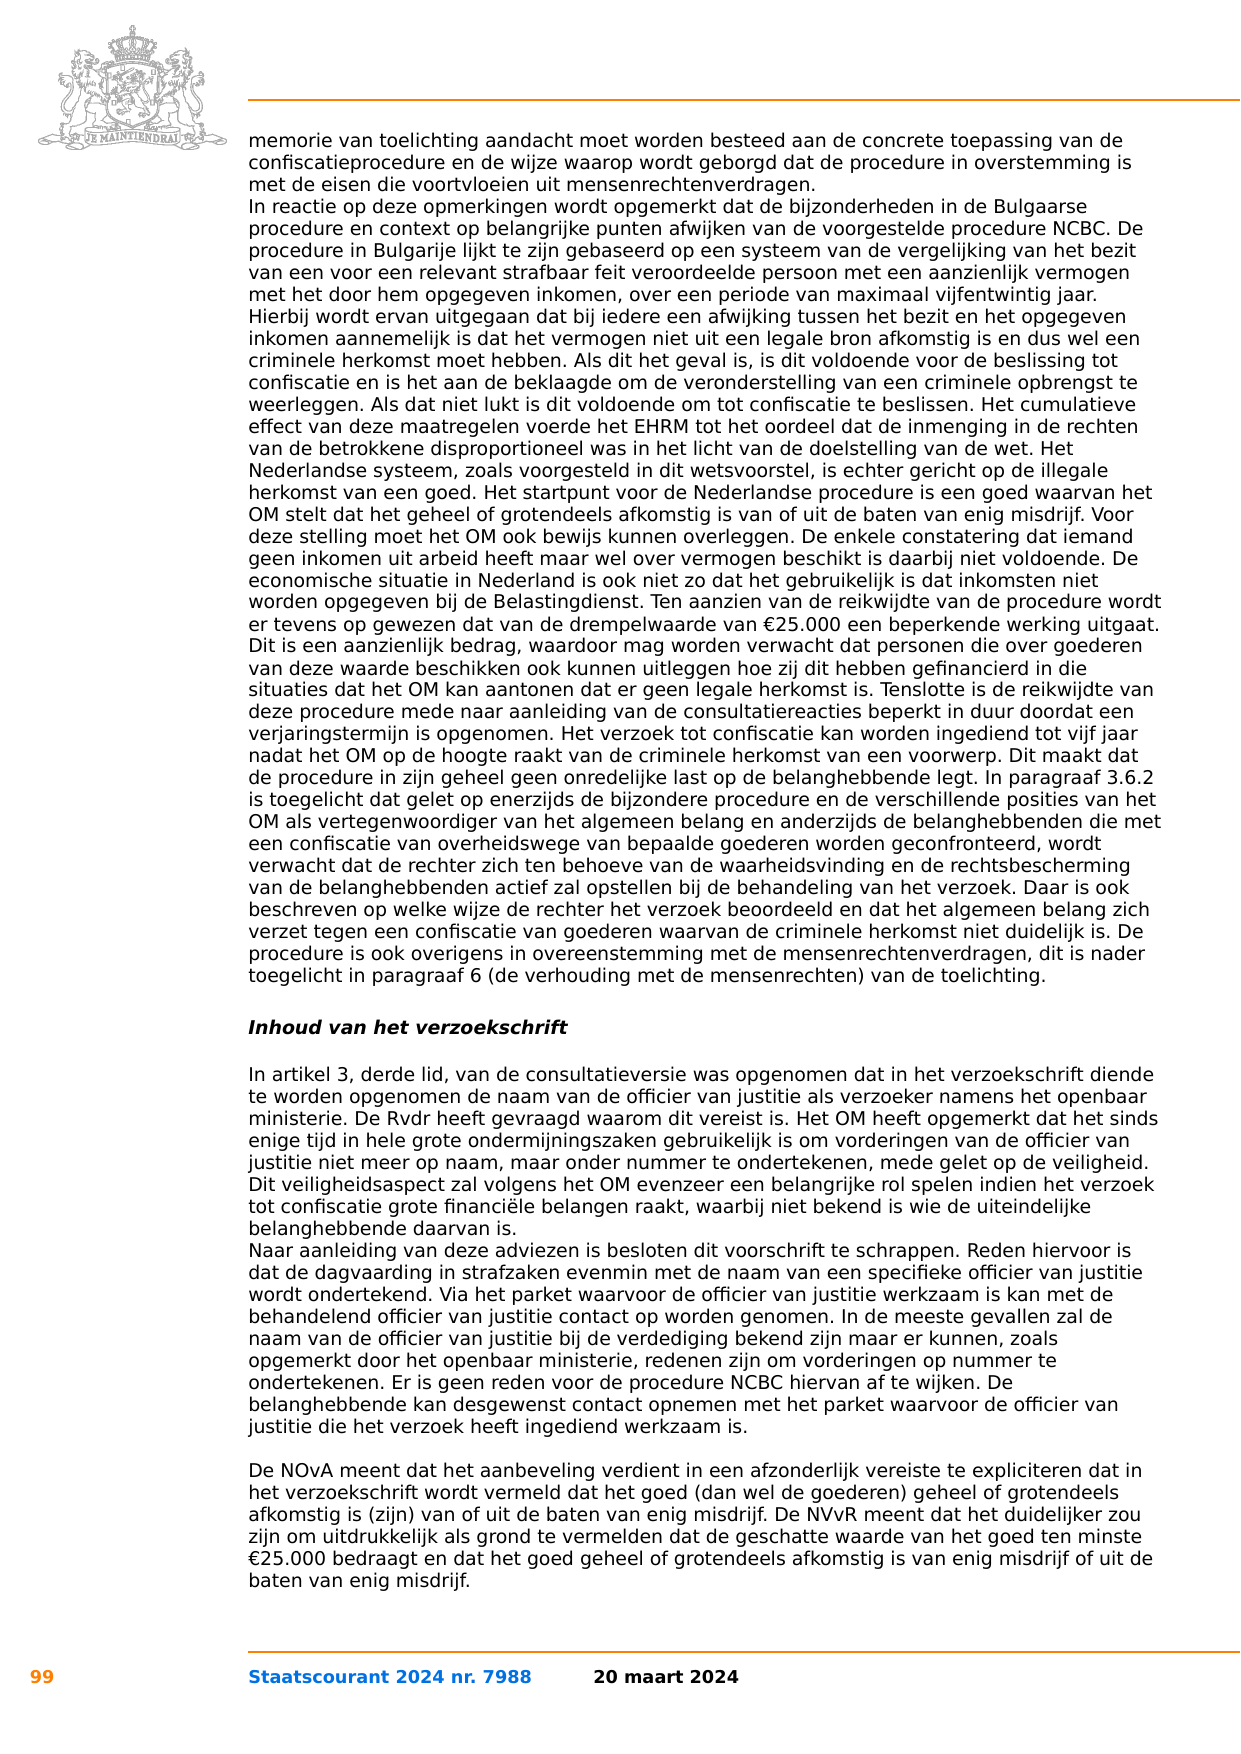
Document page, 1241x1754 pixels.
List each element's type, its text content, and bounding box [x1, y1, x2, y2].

text In artikel 3, derde lid, van de consultatieversie was opgenomen dat in het verzoekschrift diende te worden opgenomen de naam van de officier van justitie als verzoeker namens het openbaar ministerie. De Rvdr heeft gevraagd waarom dit vereist is. Het OM heeft opgemerkt dat het sinds enige tijd in hele grote ondermijningszaken gebruikelijk is om vorderingen van de officier van justitie niet meer op naam, maar onder nummer te ondertekenen, mede gelet op de veiligheid. Dit veiligheidsaspect zal volgens het OM evenzeer een belangrijke rol spelen indien het verzoek tot confiscatie grote financiële belangen raakt, waarbij niet bekend is wie de uiteindelijke belanghebbende daarvan is. [248, 1064, 1163, 1240]
subtitle Inhoud van het verzoekschrift [248, 1017, 1163, 1039]
text In reactie op deze opmerkingen wordt opgemerkt dat de bijzonderheden in de Bulgaarse procedure en context op belangrijke punten afwijken van de voorgestelde procedure NCBC. De procedure in Bulgarije lijkt te zijn gebaseerd op een systeem van de vergelijking van het bezit van een voor een relevant strafbaar feit veroordeelde persoon met een aanzienlijk vermogen met het door hem opgegeven inkomen, over een periode van maximaal vijfentwintig jaar. Hierbij wordt ervan uitgegaan dat bij iedere een afwijking tussen het bezit en het opgegeven inkomen aannemelijk is dat het vermogen niet uit een legale bron afkomstig is en dus wel een criminele herkomst moet hebben. Als dit het geval is, is dit voldoende voor de beslissing tot confiscatie en is het aan de beklaagde om de veronderstelling van een criminele opbrengst te weerleggen. Als dat niet lukt is dit voldoende om tot confiscatie te beslissen. Het cumulatieve effect van deze maatregelen voerde het EHRM tot het oordeel dat de inmenging in de rechten van de betrokkene disproportioneel was in het licht van de doelstelling van de wet. Het Nederlandse systeem, zoals voorgesteld in dit wetsvoorstel, is echter gericht op de illegale herkomst van een goed. Het startpunt voor de Nederlandse procedure is een goed waarvan het OM stelt dat het geheel of grotendeels afkomstig is van of uit de baten van enig misdrijf. Voor deze stelling moet het OM ook bewijs kunnen overleggen. De enkele constatering dat iemand geen inkomen uit arbeid heeft maar wel over vermogen beschikt is daarbij niet voldoende. De economische situatie in Nederland is ook niet zo dat het gebruikelijk is dat inkomsten niet worden opgegeven bij de Belastingdienst. Ten aanzien van de reikwijdte van de procedure wordt er tevens op gewezen dat van de drempelwaarde van €25.000 een beperkende werking uitgaat. Dit is een aanzienlijk bedrag, waardoor mag worden verwacht dat personen die over goederen van deze waarde beschikken ook kunnen uitleggen hoe zij dit hebben gefinancierd in die situaties dat het OM kan aantonen dat er geen legale herkomst is. Tenslotte is de reikwijdte van deze procedure mede naar aanleiding van de consultatiereacties beperkt in duur doordat een verjaringstermijn is opgenomen. Het verzoek tot confiscatie kan worden ingediend tot vijf jaar nadat het OM op de hoogte raakt van de criminele herkomst van een voorwerp. Dit maakt dat de procedure in zijn geheel geen onredelijke last op de belanghebbende legt. In paragraaf 3.6.2 is toegelicht dat gelet op enerzijds de bijzondere procedure en de verschillende posities van het OM als vertegenwoordiger van het algemeen belang en anderzijds de belanghebbenden die met een confiscatie van overheidswege van bepaalde goederen worden geconfronteerd, wordt verwacht dat de rechter zich ten behoeve van de waarheidsvinding en de rechtsbescherming van de belanghebbenden actief zal opstellen bij de behandeling van het verzoek. Daar is ook beschreven op welke wijze de rechter het verzoek beoordeeld en dat het algemeen belang zich verzet tegen een confiscatie van goederen waarvan de criminele herkomst niet duidelijk is. De procedure is ook overigens in overeenstemming met de mensenrechtenverdragen, dit is nader toegelicht in paragraaf 6 (de verhouding met de mensenrechten) van de toelichting. [248, 196, 1163, 987]
text De NOvA meent dat het aanbeveling verdient in een afzonderlijk vereiste te expliciteren dat in het verzoekschrift wordt vermeld dat het goed (dan wel de goederen) geheel of grotendeels afkomstig is (zijn) van of uit de baten van enig misdrijf. De NVvR meent dat het duidelijker zou zijn om uitdrukkelijk als grond te vermelden dat de geschatte waarde van het goed ten minste €25.000 bedraagt en dat het goed geheel of grotendeels afkomstig is van enig misdrijf of uit de baten van enig misdrijf. [248, 1459, 1163, 1591]
picture [38, 25, 227, 150]
text memorie van toelichting aandacht moet worden besteed aan de concrete toepassing van de confiscatieprocedure en de wijze waarop wordt geborgd dat de procedure in overstemming is met de eisen die voortvloeien uit mensenrechtenverdragen. [248, 130, 1163, 196]
text Naar aanleiding van deze adviezen is besloten dit voorschrift te schrappen. Reden hiervoor is dat de dagvaarding in strafzaken evenmin met de naam van een specifieke officier van justitie wordt ondertekend. Via het parket waarvoor de officier van justitie werkzaam is kan met de behandelend officier van justitie contact op worden genomen. In de meeste gevallen zal de naam van de officier van justitie bij de verdediging bekend zijn maar er kunnen, zoals opgemerkt door het openbaar ministerie, redenen zijn om vorderingen op nummer te ondertekenen. Er is geen reden voor de procedure NCBC hiervan af te wijken. De belanghebbende kan desgewenst contact opnemen met het parket waarvoor de officier van justitie die het verzoek heeft ingediend werkzaam is. [248, 1240, 1163, 1438]
